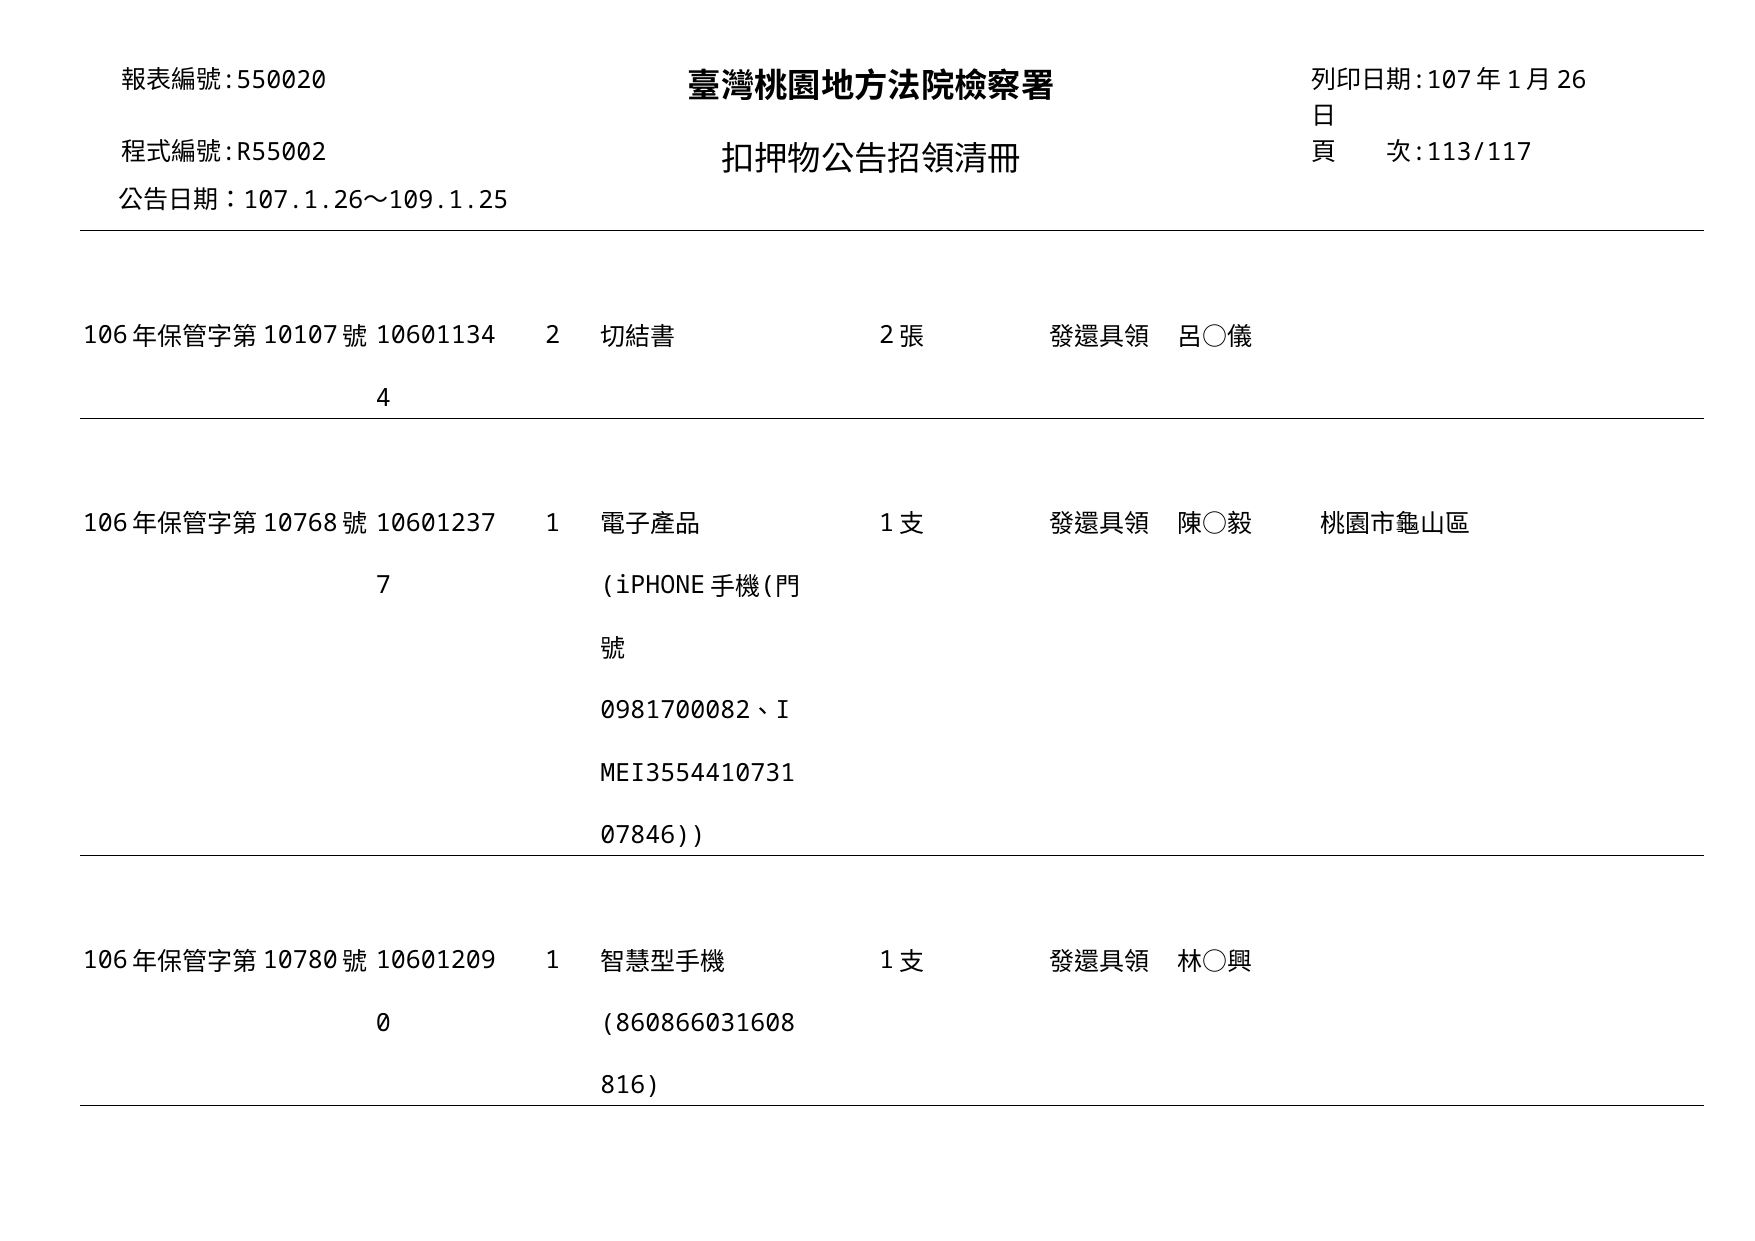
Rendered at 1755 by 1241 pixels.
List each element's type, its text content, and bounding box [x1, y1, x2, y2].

table_cell 2 [507, 231, 597, 417]
table_cell 106年保管字第10780號 [80, 856, 373, 1105]
table_cell 1支 [808, 419, 927, 855]
table_cell 呂○儀 [1175, 231, 1317, 417]
table_cell 106012377 [373, 419, 507, 855]
table_cell [1575, 231, 1704, 417]
table_cell 桃園市龜山區 [1317, 419, 1575, 855]
table_cell 切結書 [597, 231, 807, 417]
table_cell 1 [507, 419, 597, 855]
table_cell [927, 419, 1046, 855]
table_cell 智慧型手機(860866031608816) [597, 856, 807, 1105]
table_cell 林○興 [1175, 856, 1317, 1105]
table_cell 106011344 [373, 231, 507, 417]
table_cell 106年保管字第10768號 [80, 419, 373, 855]
table_cell 1 [507, 856, 597, 1105]
table_cell 陳○毅 [1175, 419, 1317, 855]
table_cell 發還具領 [1046, 419, 1175, 855]
table_cell 106012090 [373, 856, 507, 1105]
table_cell 發還具領 [1046, 231, 1175, 417]
table_cell [1317, 856, 1575, 1105]
table_cell [927, 231, 1046, 417]
table_cell 1支 [808, 856, 927, 1105]
table_cell [1317, 231, 1575, 417]
table_cell 發還具領 [1046, 856, 1175, 1105]
table_cell 2張 [808, 231, 927, 417]
table_cell [1575, 856, 1704, 1105]
table_cell 106年保管字第10107號 [80, 231, 373, 417]
table_cell 電子產品(iPHONE手機(門號0981700082、IMEI355441073107846)) [597, 419, 807, 855]
table_cell [927, 856, 1046, 1105]
table_cell [1575, 419, 1704, 855]
